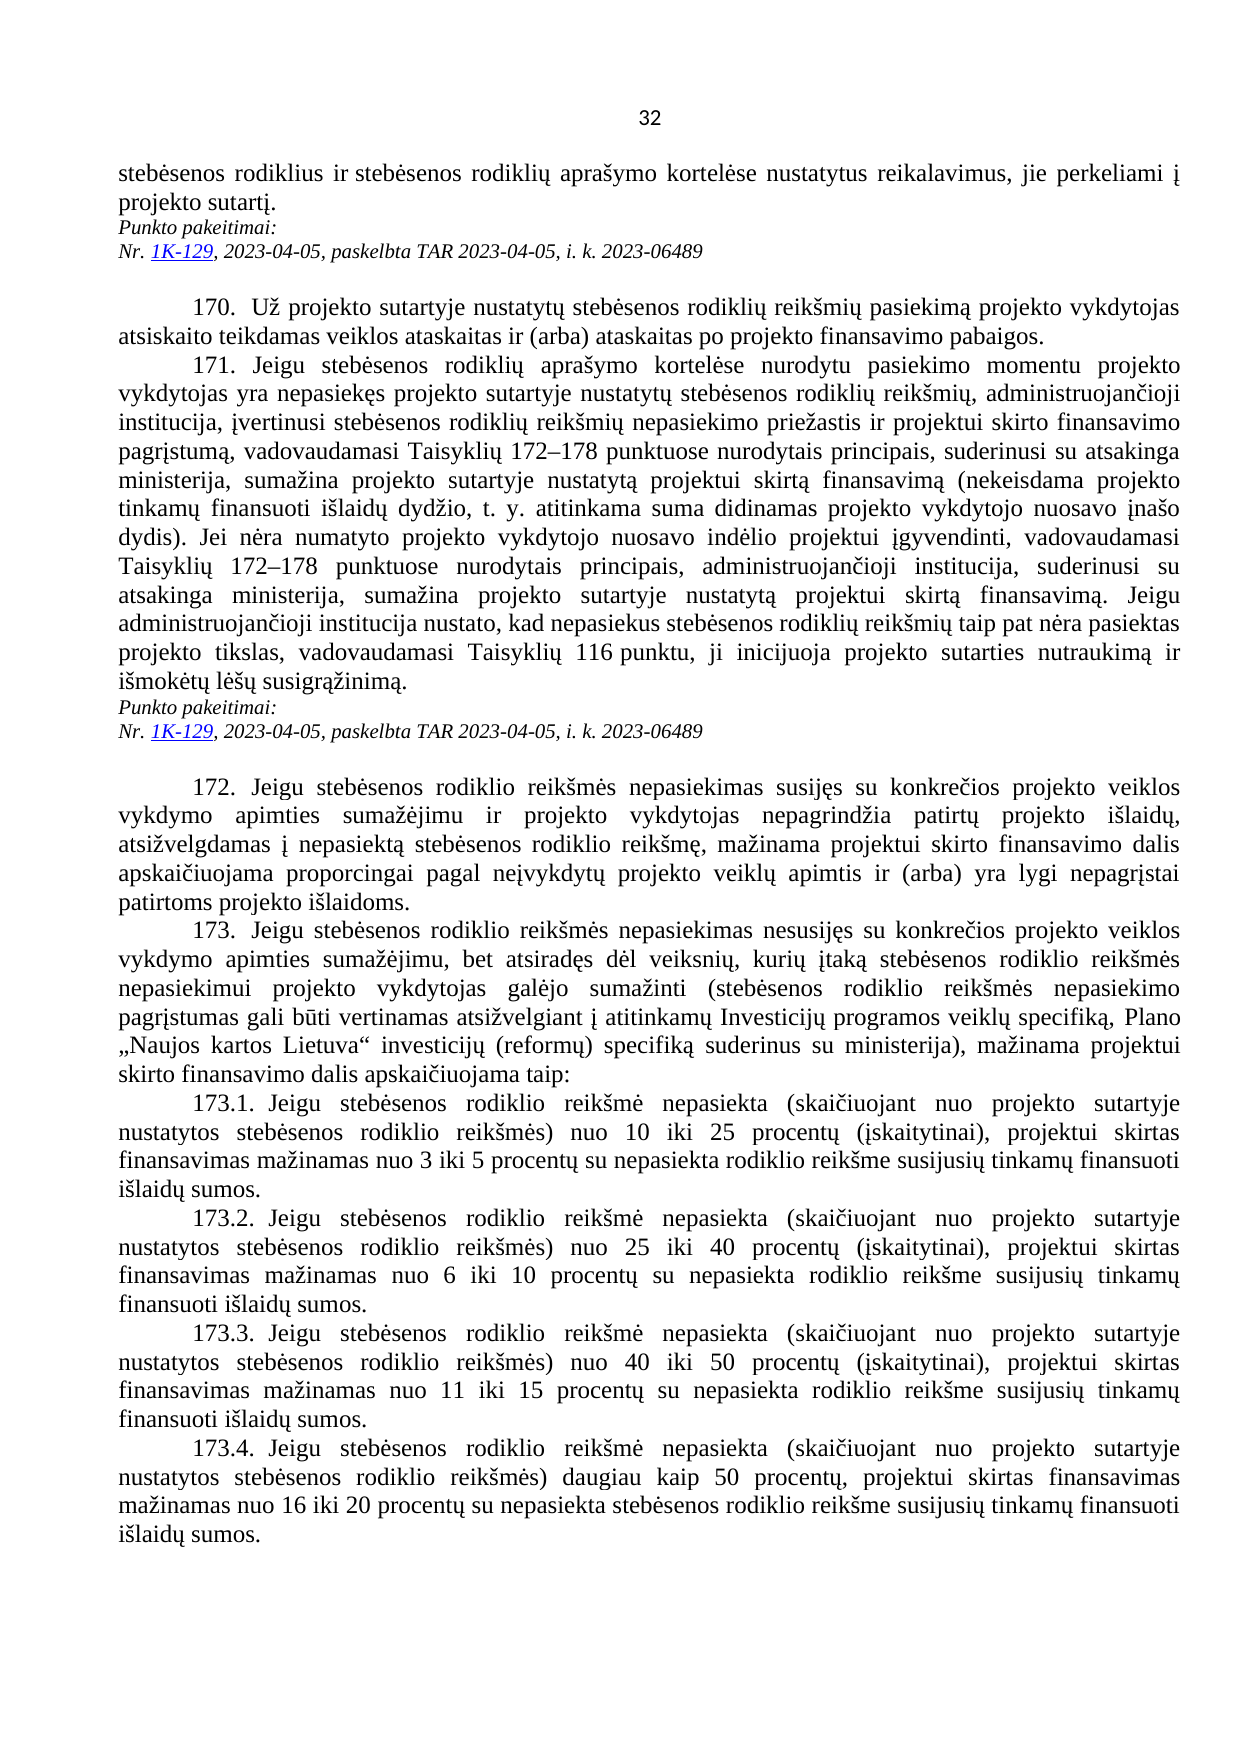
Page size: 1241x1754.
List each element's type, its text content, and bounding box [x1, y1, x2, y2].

text Nr. 1K-129, 2023-04-05, paskelbta TAR 2023-04-05, i. k. 2023-06489 [118, 719, 1181, 743]
text 171. Jeigu stebėsenos rodiklių aprašymo kortelėse nurodytu pasiekimo momentu projekto vykdytojas yra nepasiekęs projekto sutartyje nustatytų stebėsenos rodiklių reikšmių, administruojančioji institucija, įvertinusi stebėsenos rodiklių reikšmių nepasiekimo priežastis ir projektui skirto finansavimo pagrįstumą, vadovaudamasi Taisyklių 172–178 punktuose nurodytais principais, suderinusi su atsakinga ministerija, sumažina projekto sutartyje nustatytą projektui skirtą finansavimą (nekeisdama projekto tinkamų finansuoti išlaidų dydžio, t. y. atitinkama suma didinamas projekto vykdytojo nuosavo įnašo dydis). Jei nėra numatyto projekto vykdytojo nuosavo indėlio projektui įgyvendinti, vadovaudamasi Taisyklių 172–178 punktuose nurodytais principais, administruojančioji institucija, suderinusi su atsakinga ministerija, sumažina projekto sutartyje nustatytą projektui skirtą finansavimą. Jeigu administruojančioji institucija nustato, kad nepasiekus stebėsenos rodiklių reikšmių taip pat nėra pasiektas projekto tikslas, vadovaudamasi Taisyklių 116 punktu, ji inicijuoja projekto sutarties nutraukimą ir išmokėtų lėšų susigrąžinimą. [118, 350, 1181, 695]
text 172. Jeigu stebėsenos rodiklio reikšmės nepasiekimas susijęs su konkrečios projekto veiklos vykdymo apimties sumažėjimu ir projekto vykdytojas nepagrindžia patirtų projekto išlaidų, atsižvelgdamas į nepasiektą stebėsenos rodiklio reikšmę, mažinama projektui skirto finansavimo dalis apskaičiuojama proporcingai pagal neįvykdytų projekto veiklų apimtis ir (arba) yra lygi nepagrįstai patirtoms projekto išlaidoms. [118, 772, 1181, 915]
text 173.2. Jeigu stebėsenos rodiklio reikšmė nepasiekta (skaičiuojant nuo projekto sutartyje nustatytos stebėsenos rodiklio reikšmės) nuo 25 iki 40 procentų (įskaitytinai), projektui skirtas finansavimas mažinamas nuo 6 iki 10 procentų su nepasiekta rodiklio reikšme susijusių tinkamų finansuoti išlaidų sumos. [118, 1203, 1181, 1318]
text 173.3. Jeigu stebėsenos rodiklio reikšmė nepasiekta (skaičiuojant nuo projekto sutartyje nustatytos stebėsenos rodiklio reikšmės) nuo 40 iki 50 procentų (įskaitytinai), projektui skirtas finansavimas mažinamas nuo 11 iki 15 procentų su nepasiekta rodiklio reikšme susijusių tinkamų finansuoti išlaidų sumos. [118, 1318, 1181, 1433]
text Punkto pakeitimai: [118, 695, 1181, 719]
text 170. Už projekto sutartyje nustatytų stebėsenos rodiklių reikšmių pasiekimą projekto vykdytojas atsiskaito teikdamas veiklos ataskaitas ir (arba) ataskaitas po projekto finansavimo pabaigos. [118, 292, 1181, 350]
text 173. Jeigu stebėsenos rodiklio reikšmės nepasiekimas nesusijęs su konkrečios projekto veiklos vykdymo apimties sumažėjimu, bet atsiradęs dėl veiksnių, kurių įtaką stebėsenos rodiklio reikšmės nepasiekimui projekto vykdytojas galėjo sumažinti (stebėsenos rodiklio reikšmės nepasiekimo pagrįstumas gali būti vertinamas atsižvelgiant į atitinkamų Investicijų programos veiklų specifiką, Plano „Naujos kartos Lietuva“ investicijų (reformų) specifiką suderinus su ministerija), mažinama projektui skirto finansavimo dalis apskaičiuojama taip: [118, 915, 1181, 1088]
text stebėsenos rodiklius ir stebėsenos rodiklių aprašymo kortelėse nustatytus reikalavimus, jie perkeliami į projekto sutartį. [118, 158, 1181, 215]
text 173.1. Jeigu stebėsenos rodiklio reikšmė nepasiekta (skaičiuojant nuo projekto sutartyje nustatytos stebėsenos rodiklio reikšmės) nuo 10 iki 25 procentų (įskaitytinai), projektui skirtas finansavimas mažinamas nuo 3 iki 5 procentų su nepasiekta rodiklio reikšme susijusių tinkamų finansuoti išlaidų sumos. [118, 1088, 1181, 1203]
text 173.4. Jeigu stebėsenos rodiklio reikšmė nepasiekta (skaičiuojant nuo projekto sutartyje nustatytos stebėsenos rodiklio reikšmės) daugiau kaip 50 procentų, projektui skirtas finansavimas mažinamas nuo 16 iki 20 procentų su nepasiekta stebėsenos rodiklio reikšme susijusių tinkamų finansuoti išlaidų sumos. [118, 1433, 1181, 1548]
text Punkto pakeitimai: [118, 215, 1181, 239]
text Nr. 1K-129, 2023-04-05, paskelbta TAR 2023-04-05, i. k. 2023-06489 [118, 239, 1181, 263]
